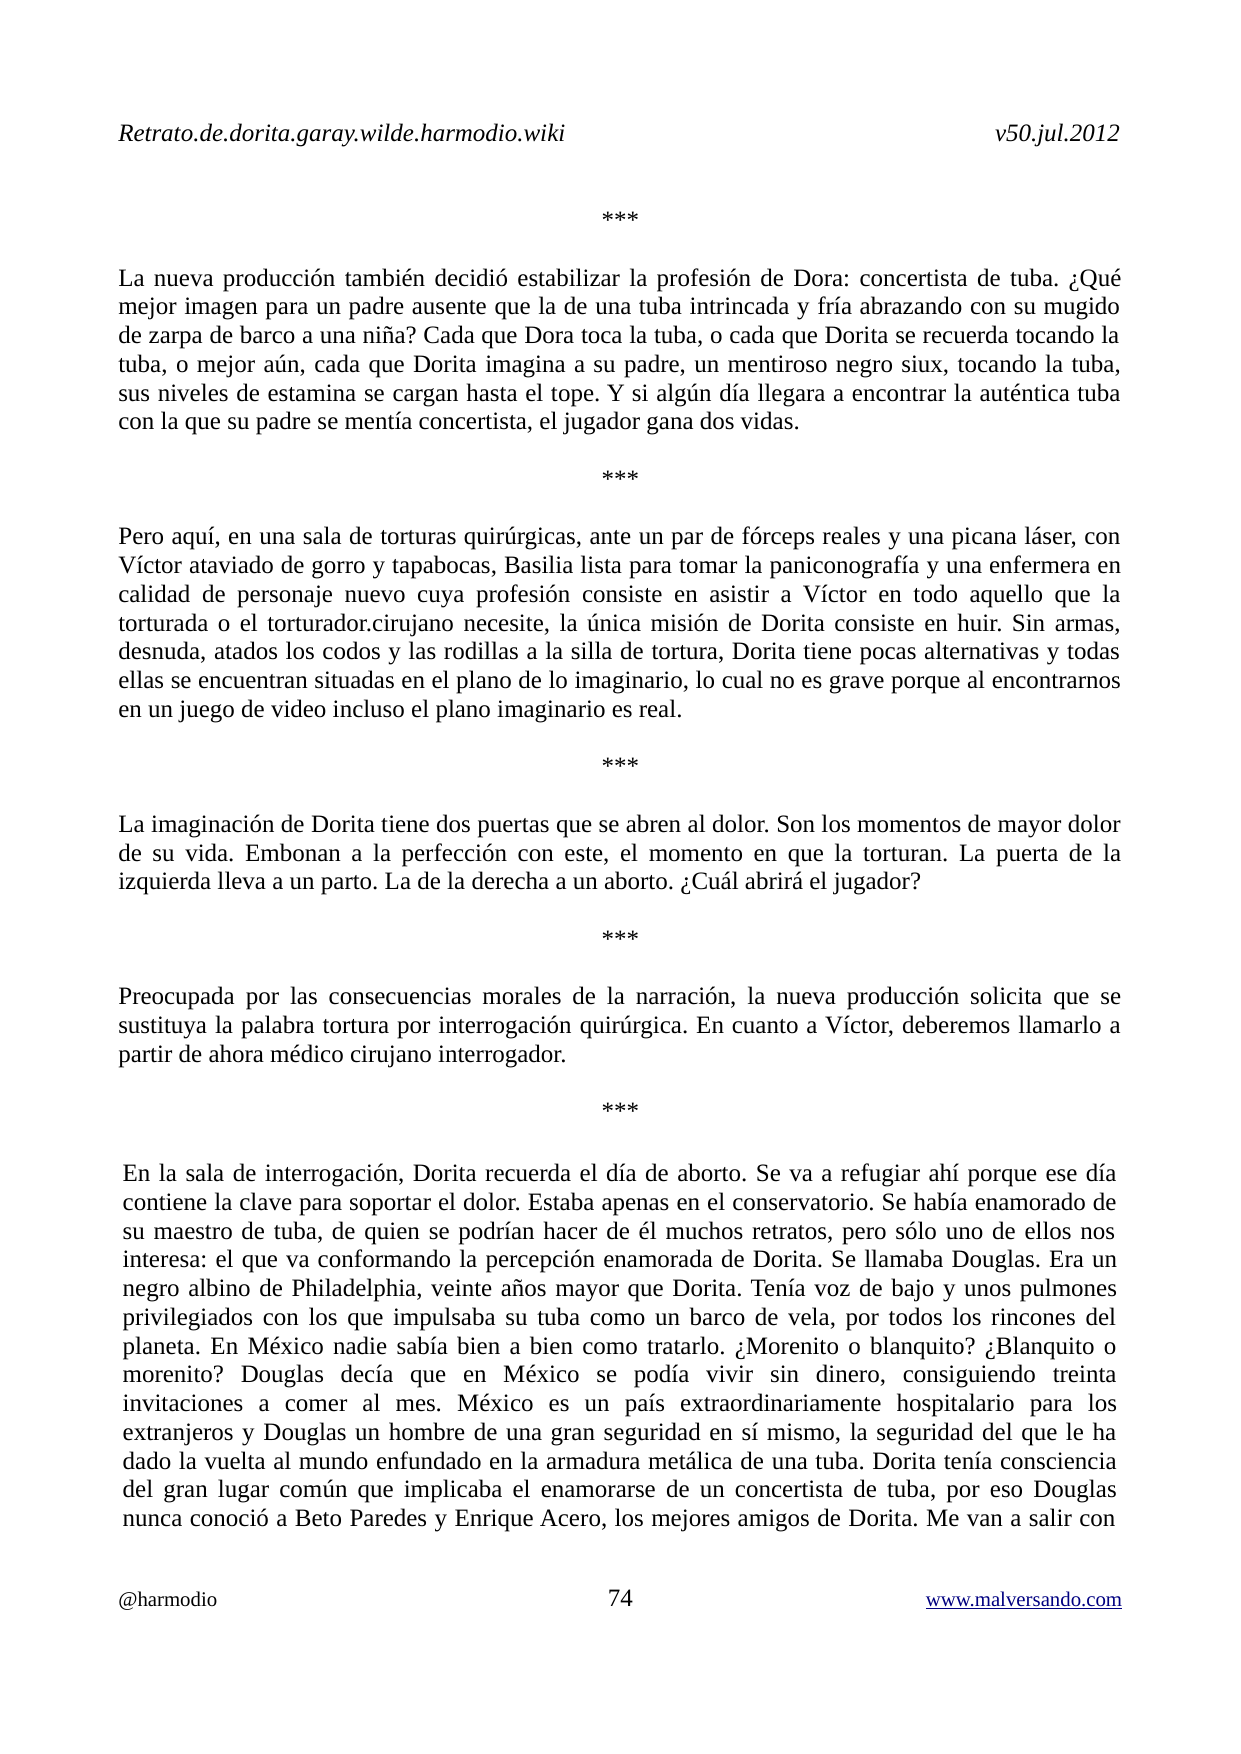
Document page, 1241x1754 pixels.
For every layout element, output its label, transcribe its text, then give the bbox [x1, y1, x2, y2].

text *** [118, 1096, 1122, 1125]
text En la sala de interrogación, Dorita recuerda el día de aborto. Se va a refugiar ahí porque ese día contiene la clave para soportar el dolor. Estaba apenas en el conservatorio. Se había enamorado de su maestro de tuba, de quien se podrían hacer de él muchos retratos, pero sólo uno de ellos nos interesa: el que va conformando la percepción enamorada de Dorita. Se llamaba Douglas. Era un negro albino de Philadelphia, veinte años mayor que Dorita. Tenía voz de bajo y unos pulmones privilegiados con los que impulsaba su tuba como un barco de vela, por todos los rincones del planeta. En México nadie sabía bien a bien como tratarlo. ¿Morenito o blanquito? ¿Blanquito o morenito? Douglas decía que en México se podía vivir sin dinero, consiguiendo treinta invitaciones a comer al mes. México es un país extraordinariamente hospitalario para los extranjeros y Douglas un hombre de una gran seguridad en sí mismo, la seguridad del que le ha dado la vuelta al mundo enfundado en la armadura metálica de una tuba. Dorita tenía consciencia del gran lugar común que implicaba el enamorarse de un concertista de tuba, por eso Douglas nunca conoció a Beto Paredes y Enrique Acero, los mejores amigos de Dorita. Me van a salir con [118, 1154, 1122, 1536]
text *** [118, 205, 1122, 234]
text *** [118, 751, 1122, 780]
text La imaginación de Dorita tiene dos puertas que se abren al dolor. Son los momentos de mayor dolor de su vida. Embonan a la perfección con este, el momento en que la torturan. La puerta de la izquierda lleva a un parto. La de la derecha a un aborto. ¿Cuál abrirá el jugador? [118, 809, 1122, 895]
text La nueva producción también decidió estabilizar la profesión de Dora: concertista de tuba. ¿Qué mejor imagen para un padre ausente que la de una tuba intrincada y fría abrazando con su mugido de zarpa de barco a una niña? Cada que Dora toca la tuba, o cada que Dorita se recuerda tocando la tuba, o mejor aún, cada que Dorita imagina a su padre, un mentiroso negro siux, tocando la tuba, sus niveles de estamina se cargan hasta el tope. Y si algún día llegara a encontrar la auténtica tuba con la que su padre se mentía concertista, el jugador gana dos vidas. [118, 263, 1122, 435]
text *** [118, 464, 1122, 493]
text Pero aquí, en una sala de torturas quirúrgicas, ante un par de fórceps reales y una picana láser, con Víctor ataviado de gorro y tapabocas, Basilia lista para tomar la paniconografía y una enfermera en calidad de personaje nuevo cuya profesión consiste en asistir a Víctor en todo aquello que la torturada o el torturador.cirujano necesite, la única misión de Dorita consiste en huir. Sin armas, desnuda, atados los codos y las rodillas a la silla de tortura, Dorita tiene pocas alternativas y todas ellas se encuentran situadas en el plano de lo imaginario, lo cual no es grave porque al encontrarnos en un juego de video incluso el plano imaginario es real. [118, 521, 1122, 723]
text Preocupada por las consecuencias morales de la narración, la nueva producción solicita que se sustituya la palabra tortura por interrogación quirúrgica. En cuanto a Víctor, deberemos llamarlo a partir de ahora médico cirujano interrogador. [118, 981, 1122, 1068]
text *** [118, 924, 1122, 953]
